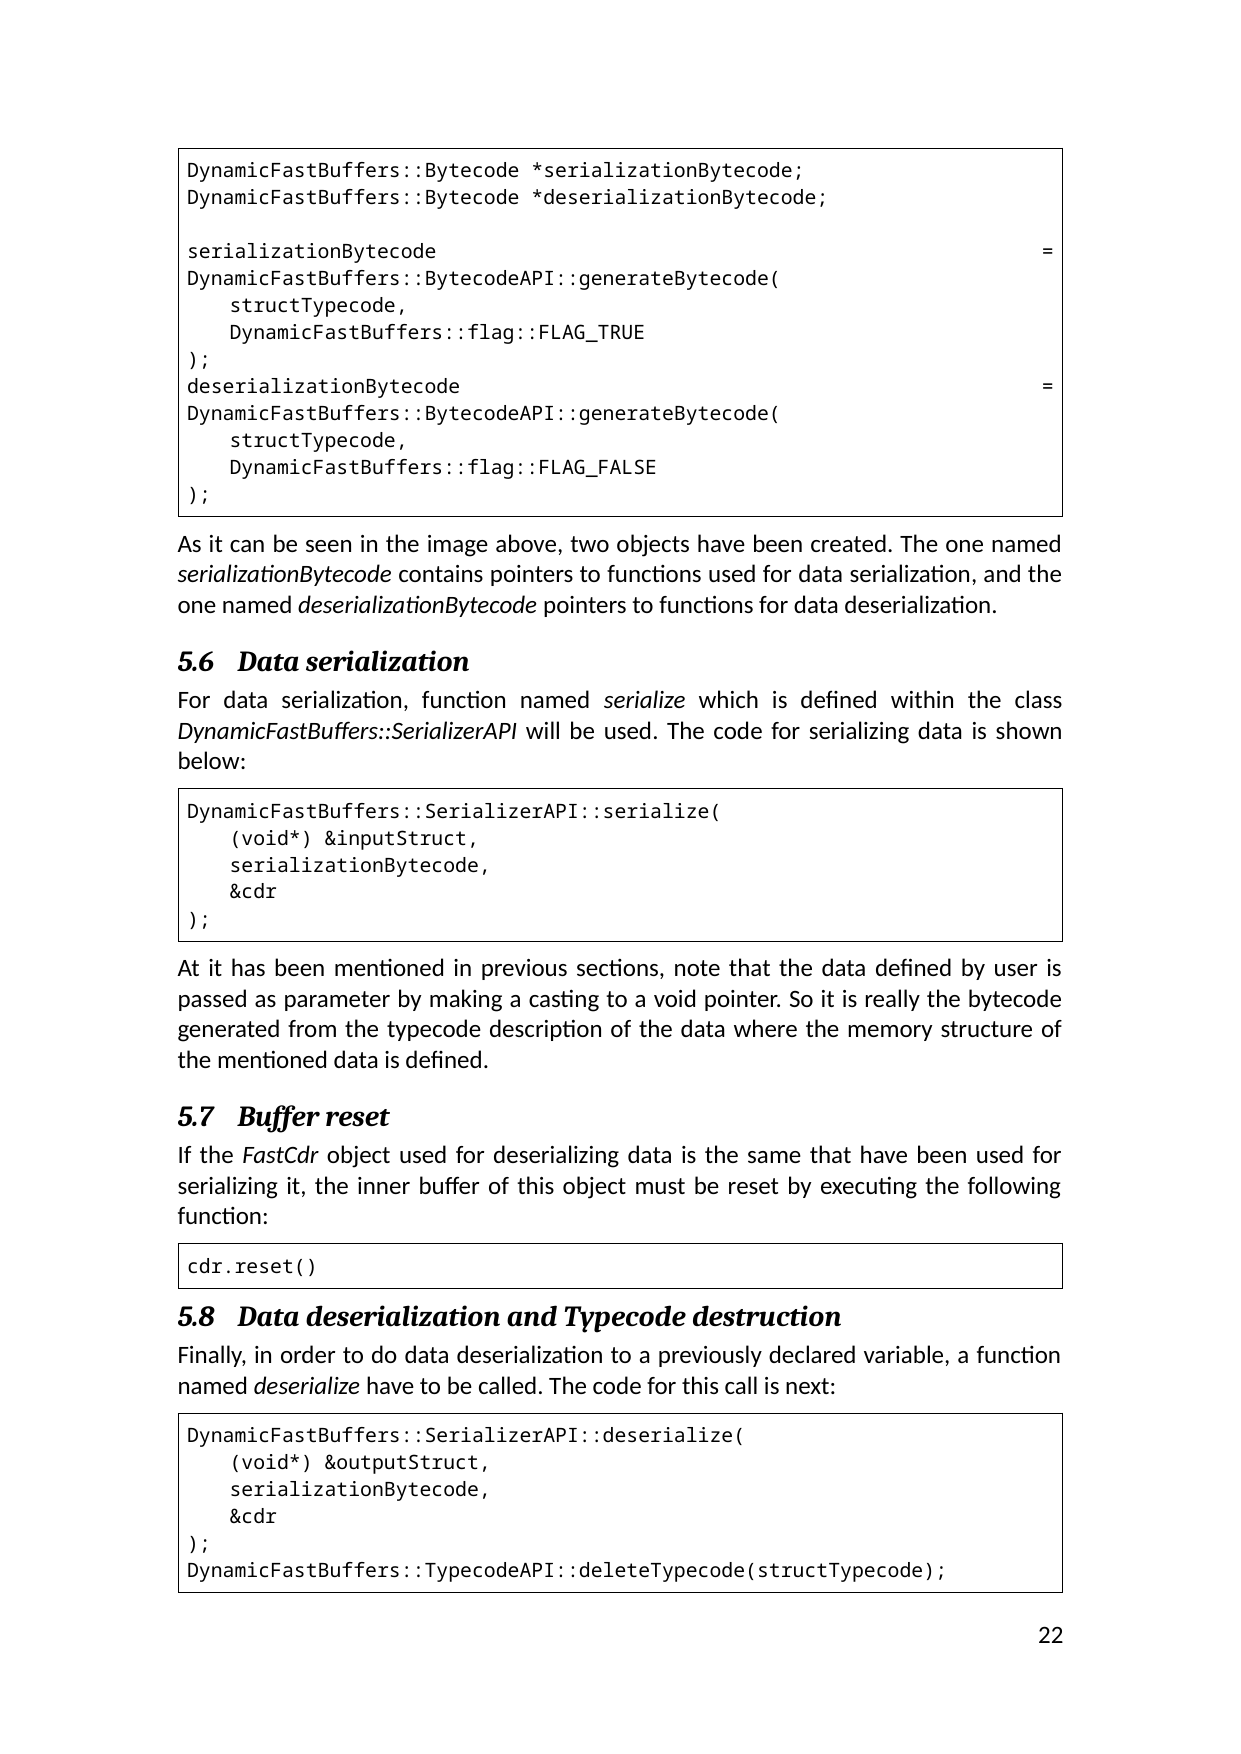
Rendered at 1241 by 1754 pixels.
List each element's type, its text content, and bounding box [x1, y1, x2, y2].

text [179, 789, 1062, 941]
text DynamicFastBuffers::SerializerAPI::deserialize( [187, 1421, 1053, 1448]
text [179, 1414, 1062, 1592]
text deserializationBytecode = DynamicFastBuffers::BytecodeAPI::generateBytecode( [187, 372, 1053, 426]
text structTypecode, [187, 291, 1053, 318]
text If the FastCdr object used for deserializing data is the same that have been used for serializing it, the inner buffer of this object must be reset by executing the following function: [177, 1139, 1063, 1231]
text &cdr [187, 1502, 1053, 1529]
text DynamicFastBuffers::flag::FLAG_TRUE [187, 318, 1053, 345]
text (void*) &outputStruct, [187, 1448, 1053, 1475]
text ); [187, 905, 1053, 932]
text serializationBytecode, [187, 851, 1053, 878]
subtitle Data serialization [177, 645, 1063, 678]
text ); [187, 1529, 1053, 1556]
subtitle Data deserialization and Typecode destruction [177, 1256, 1063, 1333]
text At it has been mentioned in previous sections, note that the data defined by user is passed as parameter by making a casting to a void pointer. So it is really the bytecode generated from the typecode description of the data where the memory structure of the mentioned data is defined. [177, 789, 1063, 1075]
text [179, 1244, 1062, 1288]
text cdr.reset() [187, 1252, 1053, 1279]
text As it can be seen in the image above, two objects have been created. The one named serializationBytecode contains pointers to functions used for data serialization, and the one named deserializationBytecode pointers to functions for data deserialization. [177, 149, 1063, 620]
text For data serialization, function named serialize which is defined within the class DynamicFastBuffers::SerializerAPI will be used. The code for serializing data is shown below: [177, 684, 1063, 776]
subtitle Buffer reset [177, 1100, 1063, 1133]
text DynamicFastBuffers::Bytecode *deserializationBytecode; [187, 183, 1053, 211]
text Finally, in order to do data deserialization to a previously declared variable, a function named deserialize have to be called. The code for this call is next: [177, 1339, 1063, 1401]
text DynamicFastBuffers::TypecodeAPI::deleteTypecode(structTypecode); [187, 1556, 1053, 1583]
text serializationBytecode, [187, 1475, 1053, 1502]
text DynamicFastBuffers::flag::FLAG_FALSE [187, 453, 1053, 480]
text serializationBytecode = DynamicFastBuffers::BytecodeAPI::generateBytecode( [187, 237, 1053, 291]
text DynamicFastBuffers::SerializerAPI::serialize( [187, 797, 1053, 824]
text ); [187, 345, 1053, 372]
text ); [187, 480, 1053, 507]
text structTypecode, [187, 426, 1053, 453]
text [179, 149, 1062, 516]
text DynamicFastBuffers::Bytecode *serializationBytecode; [187, 157, 1053, 183]
text (void*) &inputStruct, [187, 824, 1053, 851]
text &cdr [187, 878, 1053, 905]
